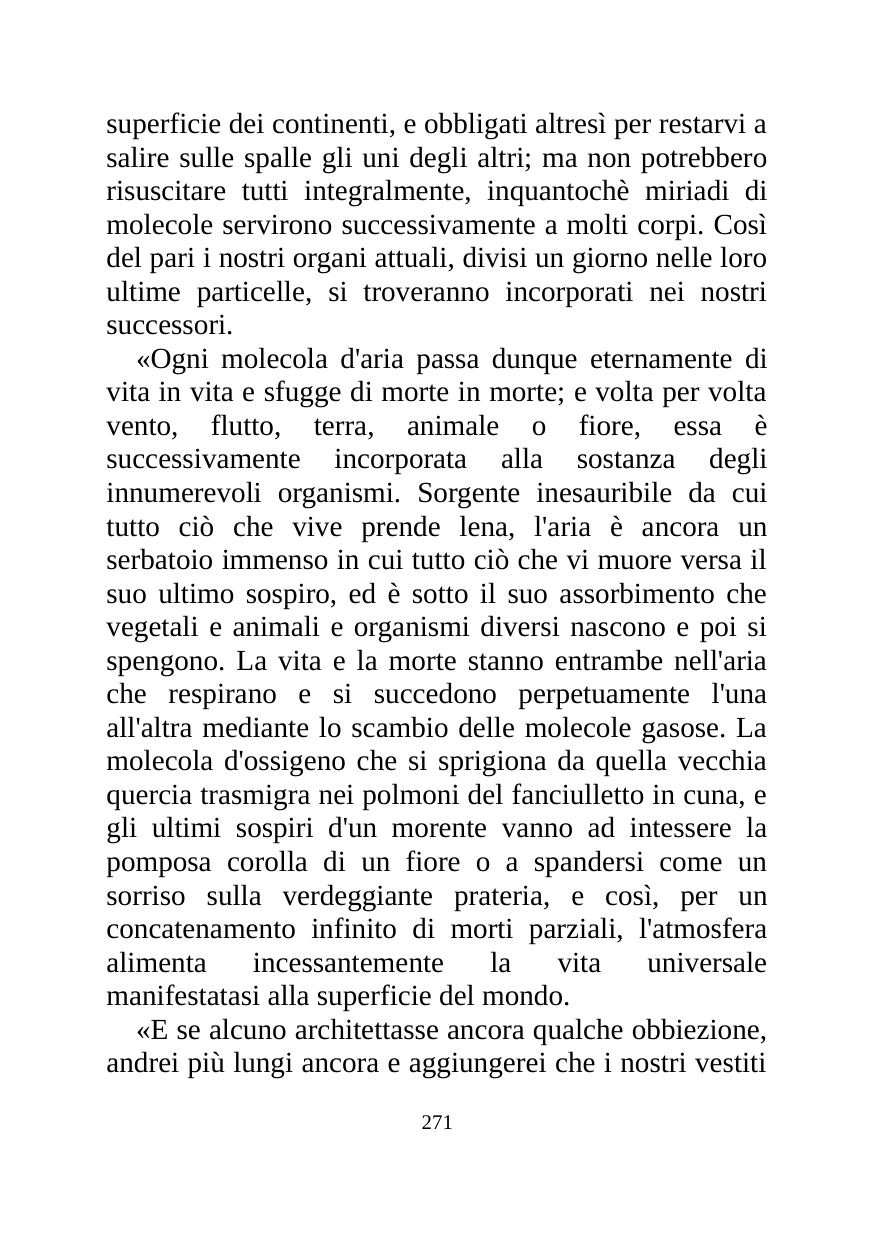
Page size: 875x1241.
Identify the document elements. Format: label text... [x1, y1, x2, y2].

text «Ogni molecola d'aria passa dunque eternamente di vita in vita e sfugge di morte in morte; e volta per volta vento, flutto, terra, animale o fiore, essa è successivamente incorporata alla sostanza degli innumerevoli organismi. Sorgente inesauribile da cui tutto ciò che vive prende lena, l'aria è ancora un serbatoio immenso in cui tutto ciò che vi muore versa il suo ultimo sospiro, ed è sotto il suo assorbimento che vegetali e animali e organismi diversi nascono e poi si spengono. La vita e la morte stanno entrambe nell'aria che respirano e si succedono perpetuamente l'una all'altra mediante lo scambio delle molecole gasose. La molecola d'ossigeno che si sprigiona da quella vecchia quercia trasmigra nei polmoni del fanciulletto in cuna, e gli ultimi sospiri d'un morente vanno ad intessere la pomposa corolla di un fiore o a spandersi come un sorriso sulla verdeggiante prateria, e così, per un concatenamento infinito di morti parziali, l'atmosfera alimenta incessantemente la vita universale manifestatasi alla superficie del mondo. [106, 341, 768, 1012]
text «E se alcuno architettasse ancora qualche obbiezione, andrei più lungi ancora e aggiungerei che i nostri vestiti [106, 1012, 768, 1079]
text superficie dei continenti, e obbligati altresì per restarvi a salire sulle spalle gli uni degli altri; ma non potrebbero risuscitare tutti integralmente, inquantochè miriadi di molecole servirono successivamente a molti corpi. Così del pari i nostri organi attuali, divisi un giorno nelle loro ultime particelle, si troveranno incorporati nei nostri successori. [106, 106, 768, 341]
